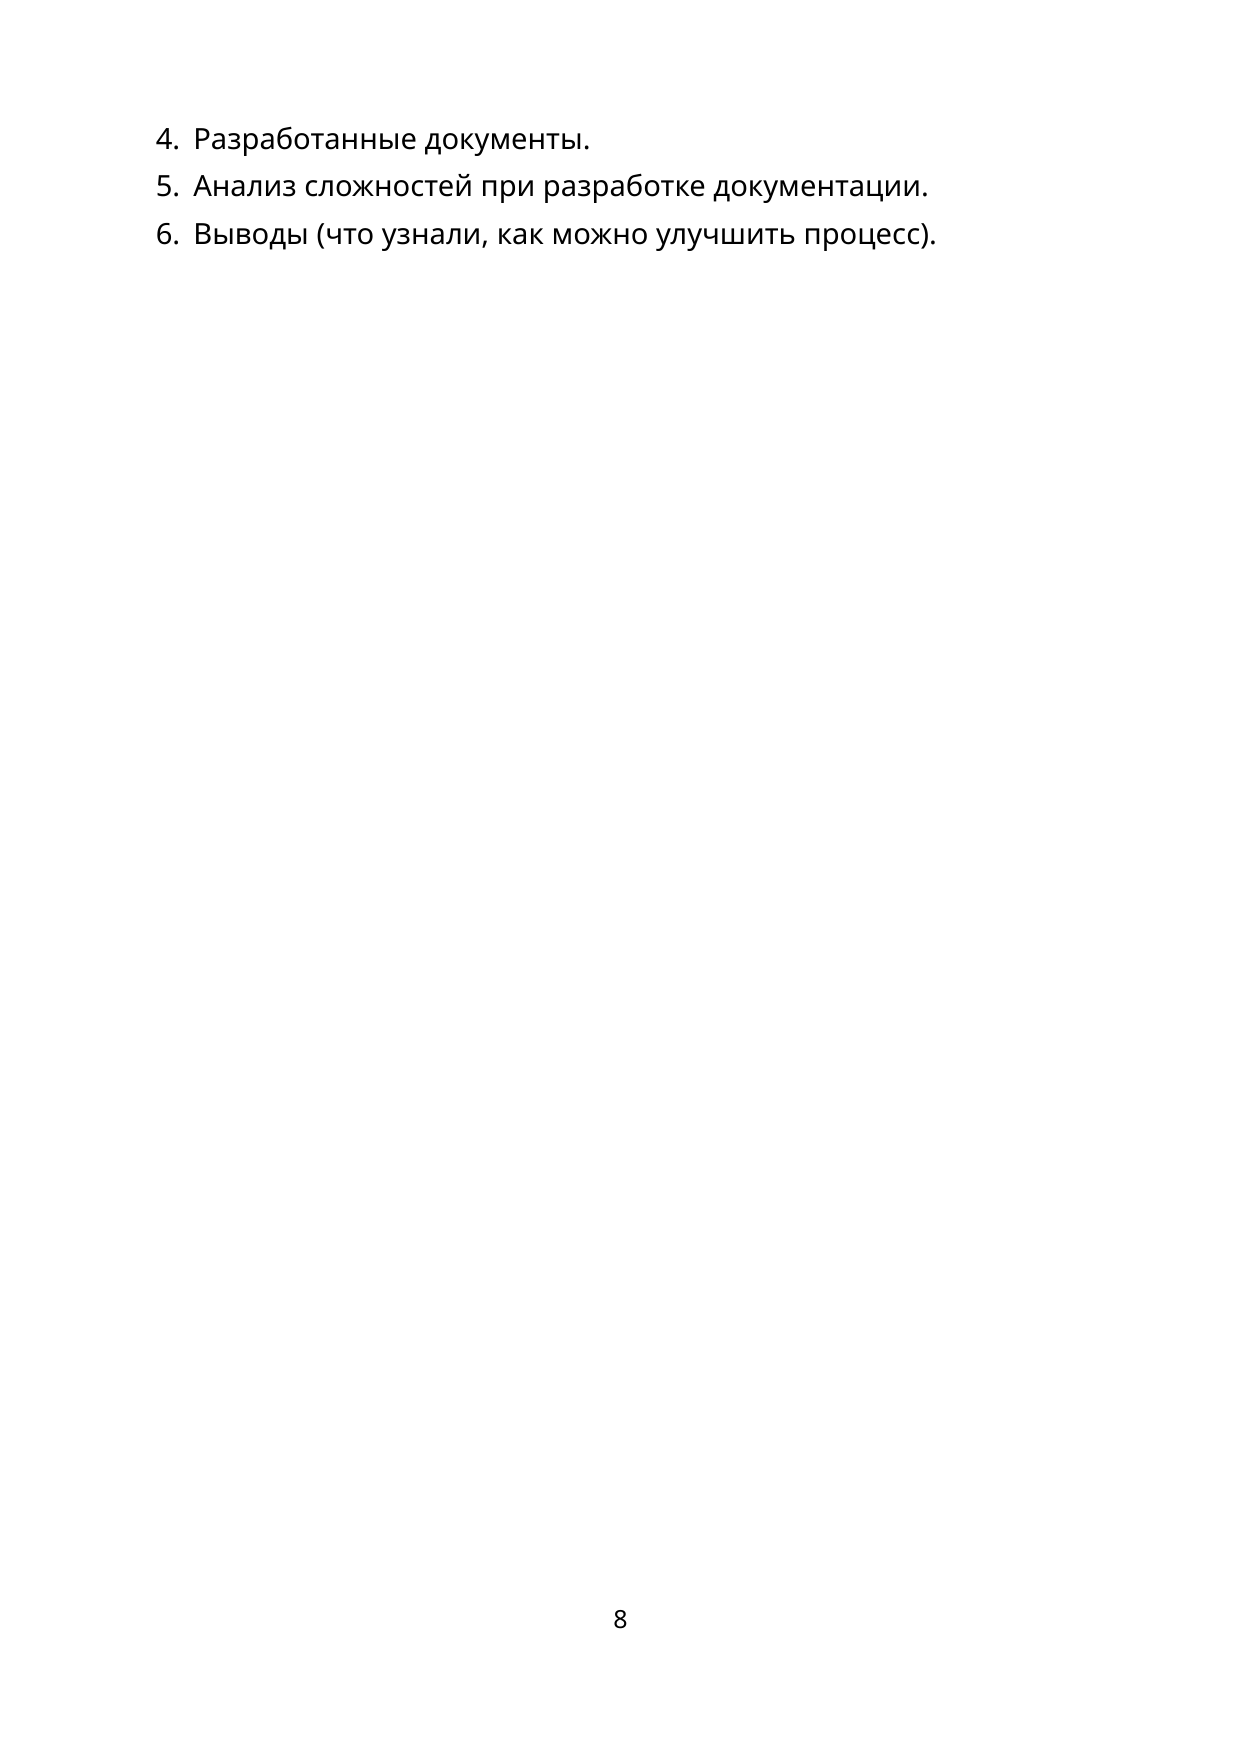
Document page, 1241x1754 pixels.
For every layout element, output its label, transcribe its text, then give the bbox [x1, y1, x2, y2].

list Разработанные документы. [156, 118, 1122, 158]
list Анализ сложностей при разработке документации. [156, 166, 1122, 205]
list Выводы (что узнали, как можно улучшить процесс). [156, 213, 1122, 253]
